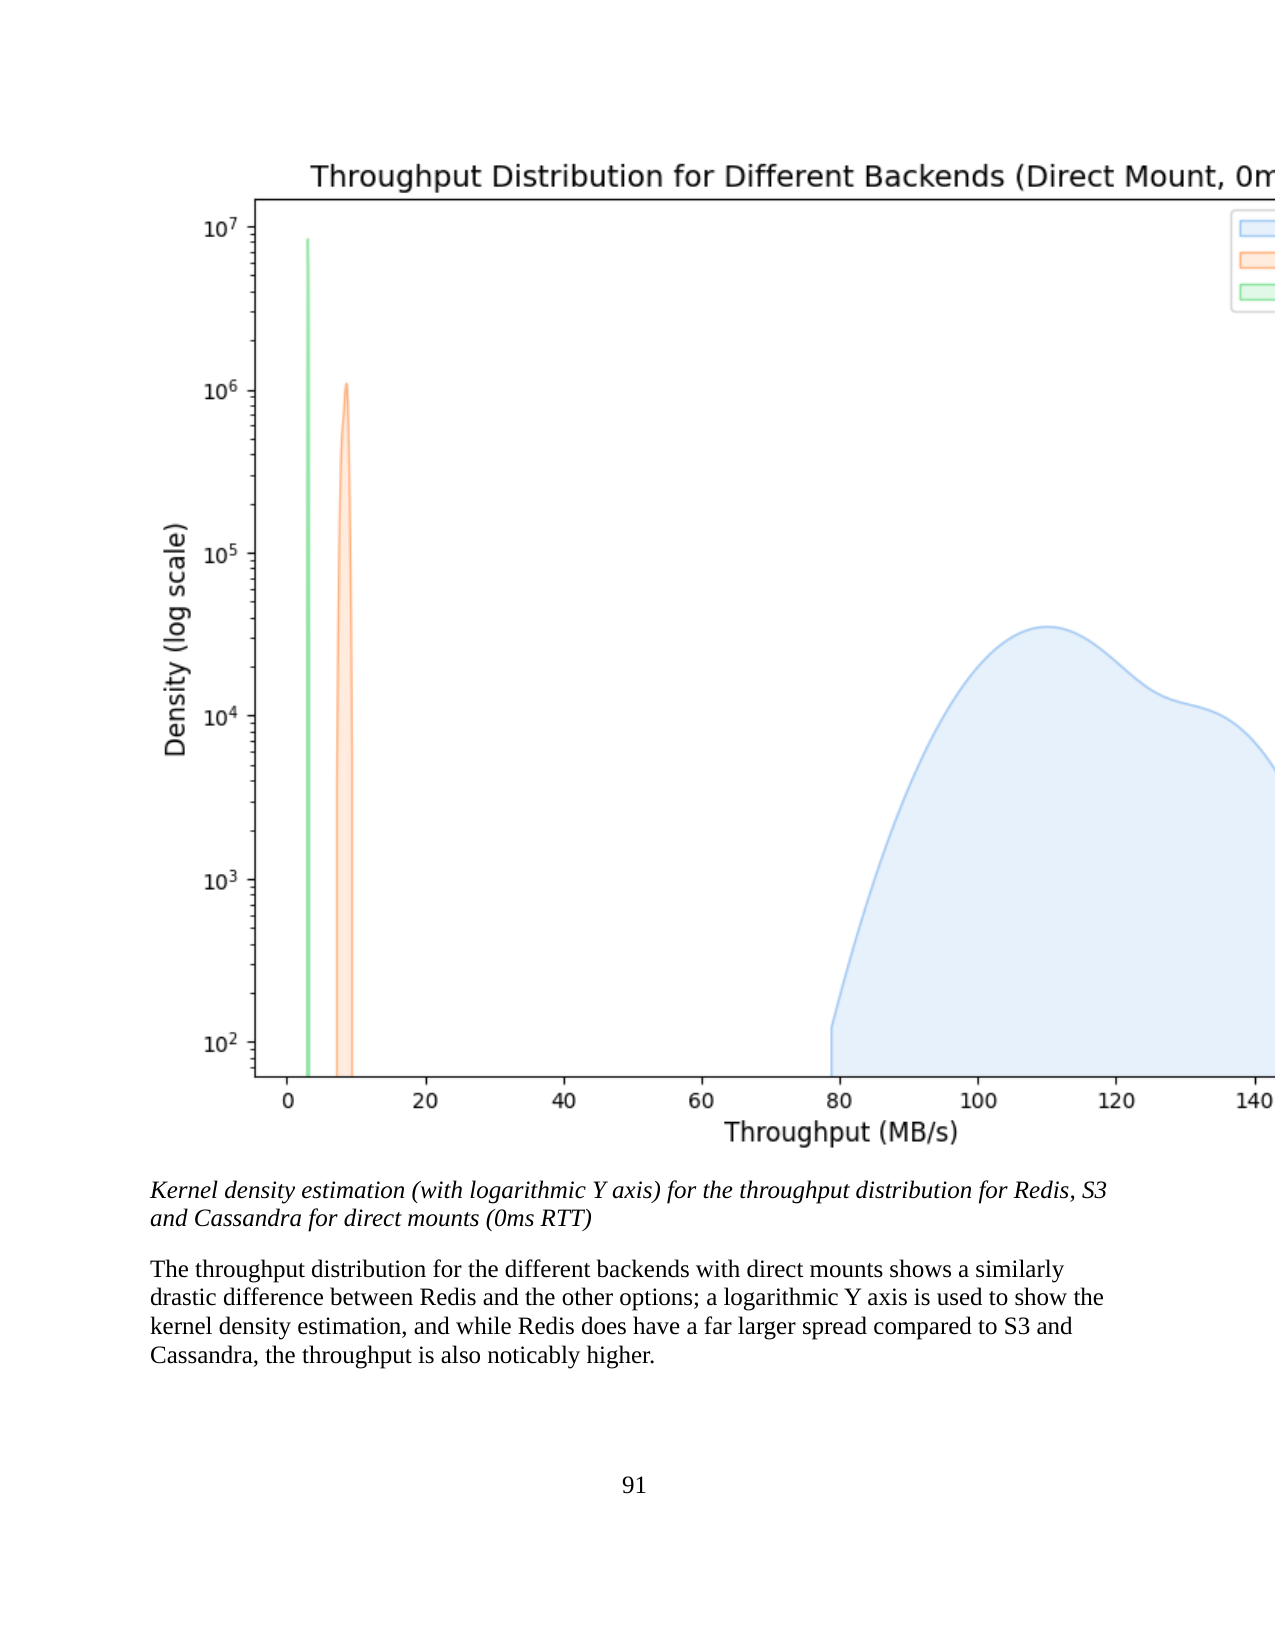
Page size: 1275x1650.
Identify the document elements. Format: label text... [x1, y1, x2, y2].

text The throughput distribution for the different backends with direct mounts shows a similarly drastic difference between Redis and the other options; a logarithmic Y axis is used to show the kernel density estimation, and while Redis does have a far larger spread compared to S3 and Cassandra, the throughput is also noticably higher. [150, 1254, 1125, 1369]
picture [150, 150, 1275, 1163]
text Kernel density estimation (with logarithmic Y axis) for the throughput distribution for Redis, S3 and Cassandra for direct mounts (0ms RTT) [150, 1175, 1125, 1232]
